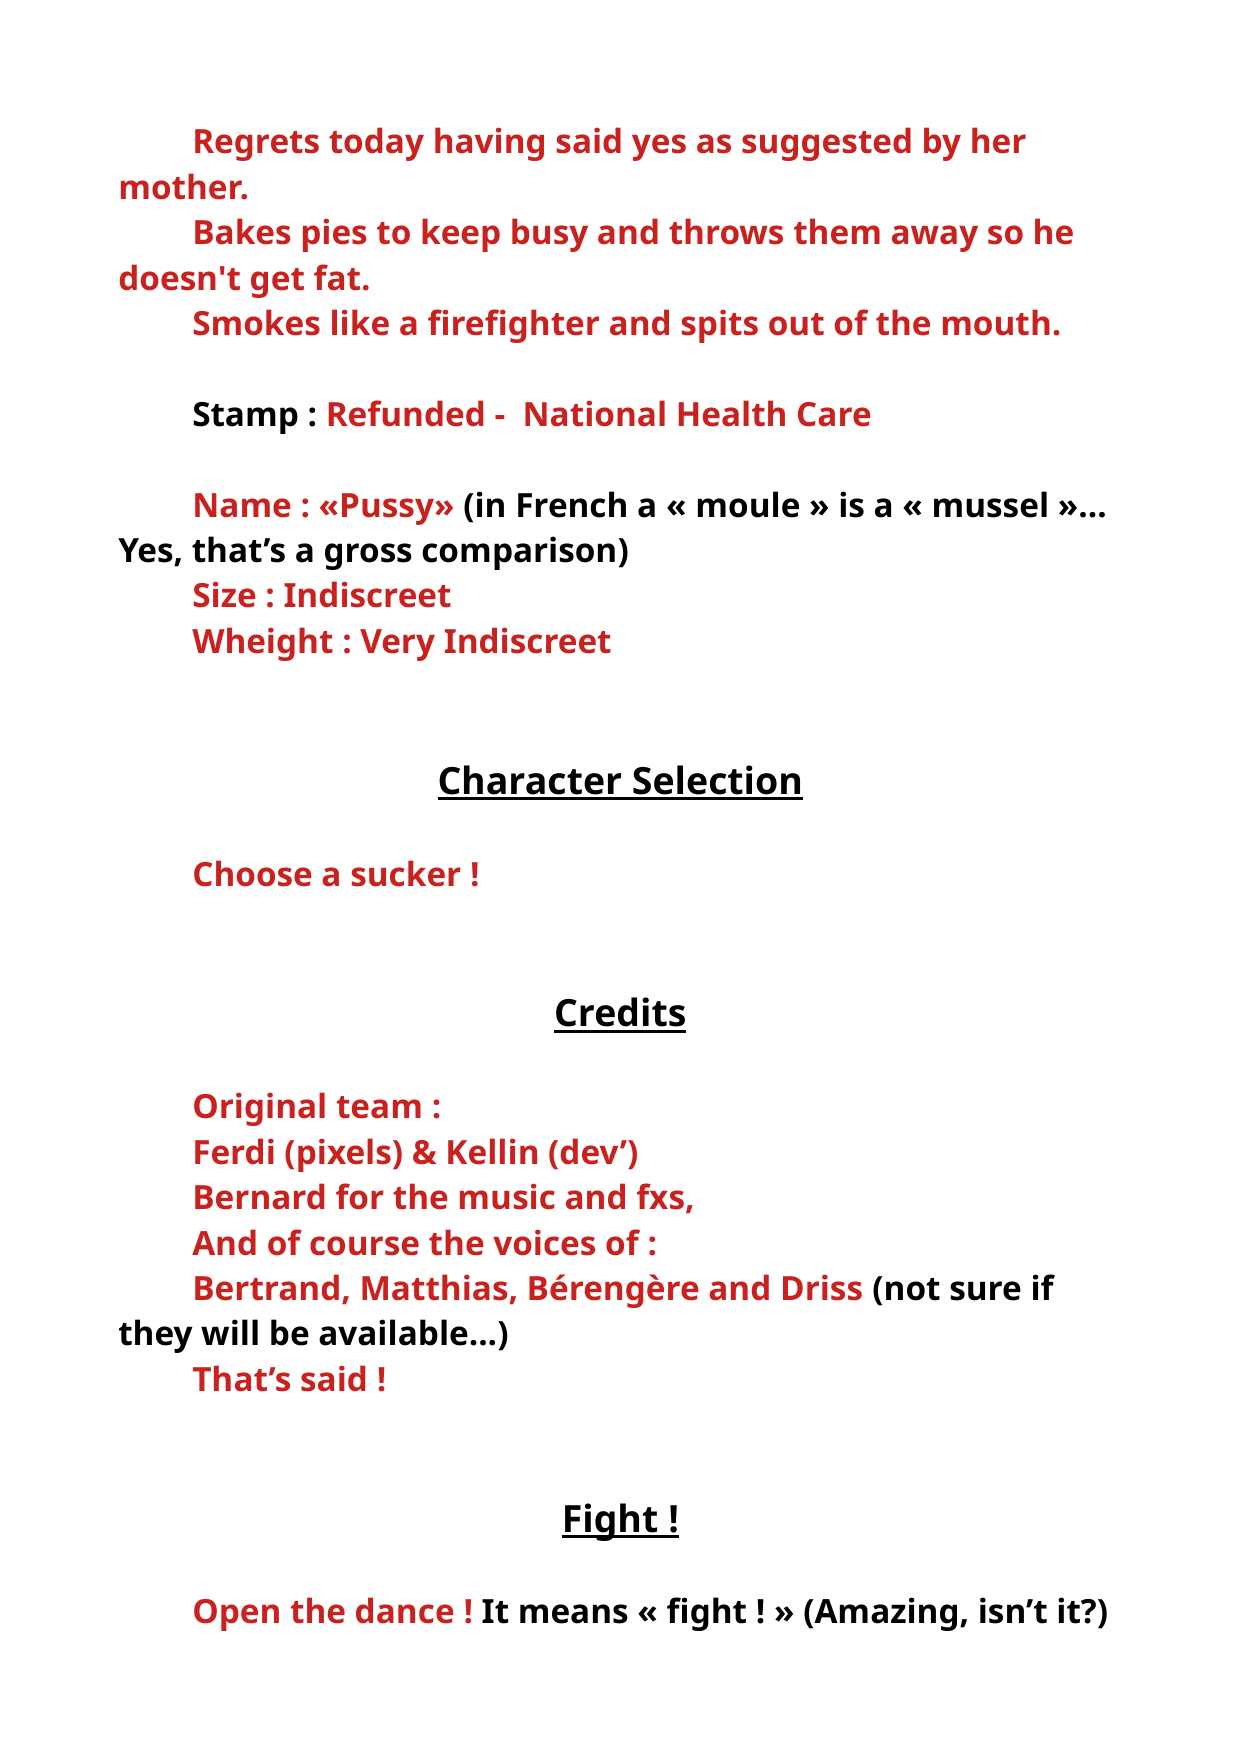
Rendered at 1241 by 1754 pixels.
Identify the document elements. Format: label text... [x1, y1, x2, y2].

text Ferdi (pixels) & Kellin (dev’) [118, 1128, 1122, 1174]
text Bertrand, Matthias, Bérengère and Driss (not sure if they will be available...) [118, 1265, 1122, 1356]
text Stamp : Refunded - National Health Care [118, 391, 1122, 436]
text Bernard for the music and fxs, [118, 1174, 1122, 1219]
text Original team : [118, 1083, 1122, 1128]
text Choose a sucker ! [118, 850, 1122, 896]
text Size : Indiscreet [118, 572, 1122, 618]
text Credits [118, 987, 1122, 1038]
text Fight ! [118, 1492, 1122, 1543]
text Open the dance ! It means « fight ! » (Amazing, isn’t it?) [118, 1588, 1122, 1634]
text And of course the voices of : [118, 1219, 1122, 1265]
text Wheight : Very Indiscreet [118, 618, 1122, 663]
text That’s said ! [118, 1356, 1122, 1401]
text Smokes like a firefighter and spits out of the mouth. [118, 300, 1122, 345]
text Regrets today having said yes as suggested by her mother. [118, 118, 1122, 209]
text Character Selection [118, 754, 1122, 805]
text Name : «Pussy» (in French a « moule » is a « mussel »… Yes, that’s a gross comparison) [118, 481, 1122, 572]
text Bakes pies to keep busy and throws them away so he doesn't get fat. [118, 209, 1122, 300]
